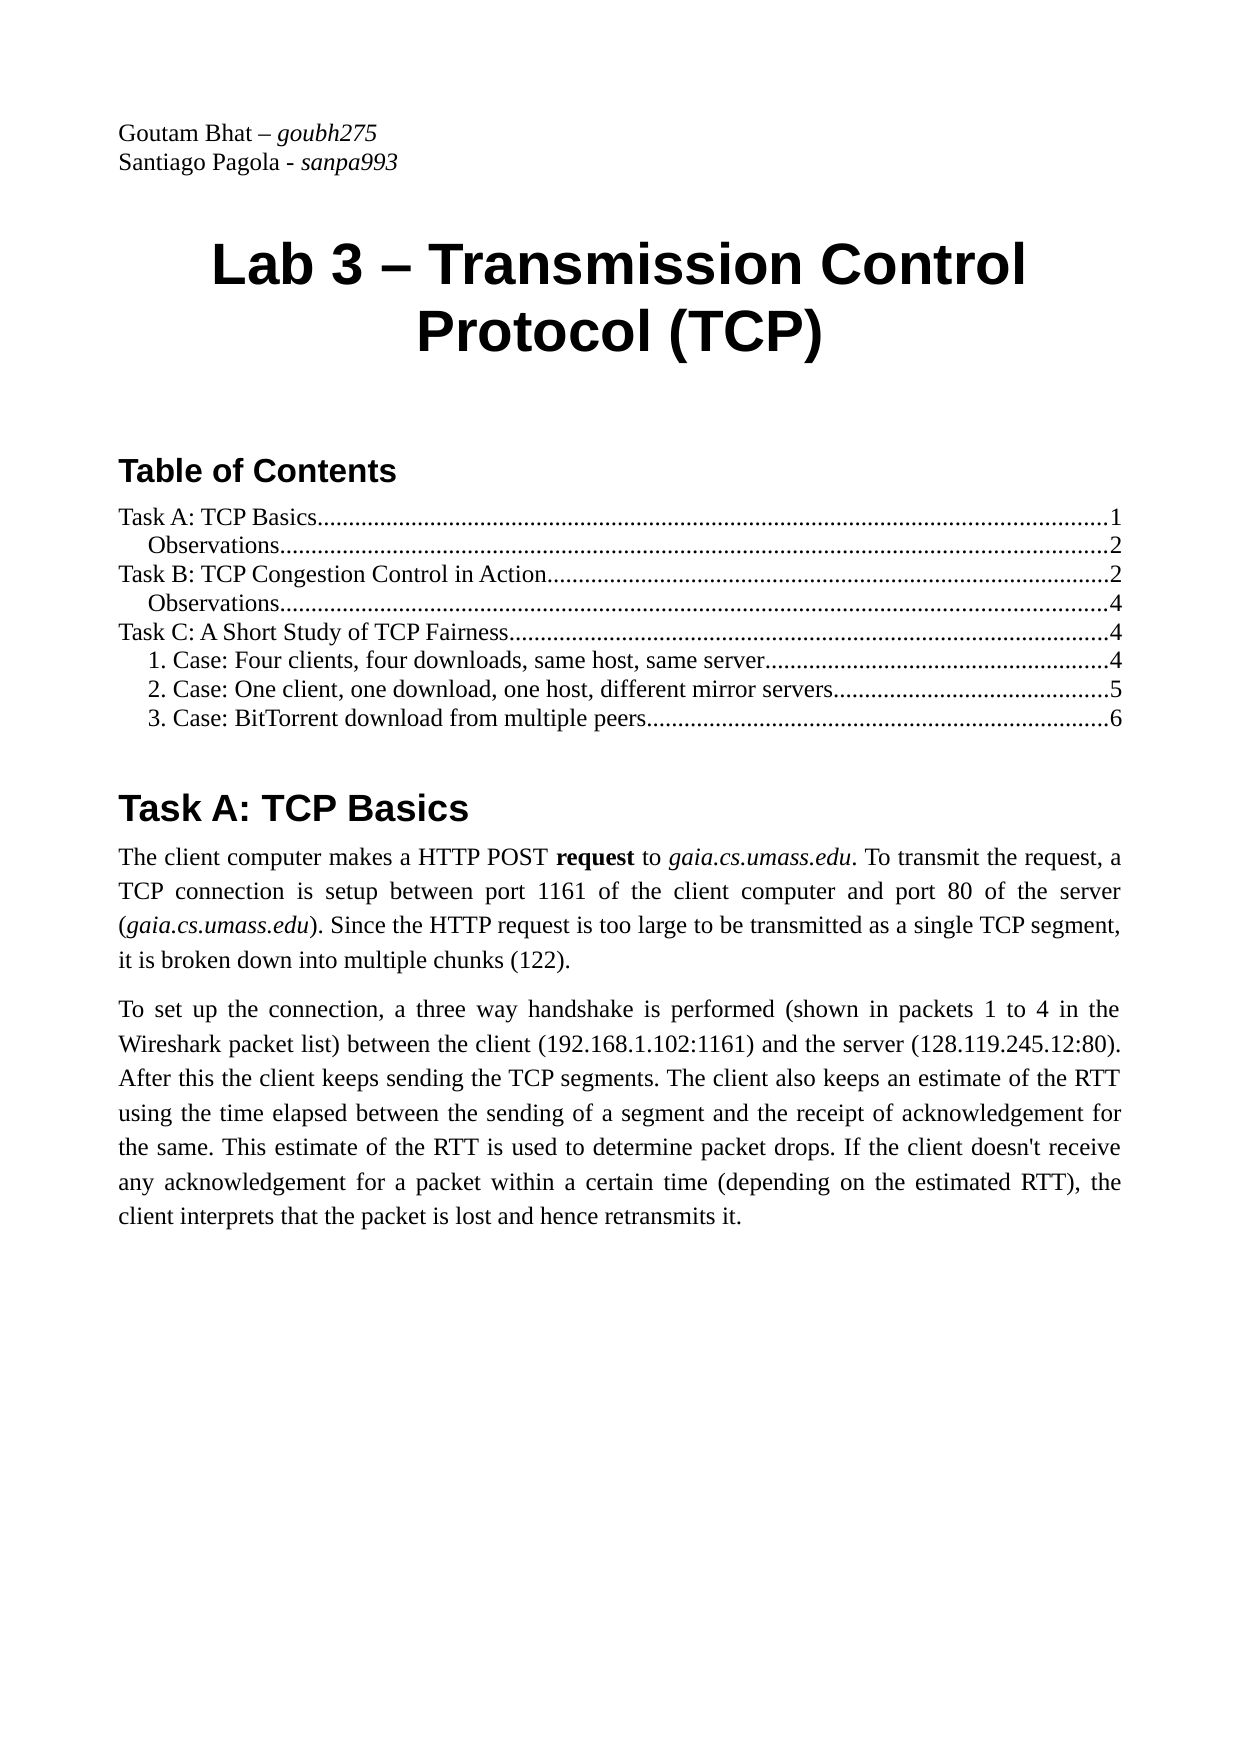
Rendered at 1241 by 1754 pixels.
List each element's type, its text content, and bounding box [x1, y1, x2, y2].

text 1. Case: Four clients, four downloads, same host, same server 4 [148, 646, 1122, 674]
text Observations 4 [148, 588, 1122, 617]
text To set up the connection, a three way handshake is performed (shown in packets 1 to 4 in the Wireshark packet list) between the client (192.168.1.102:1161) and the server (128.119.245.12:80). After this the client keeps sending the TCP segments. The client also keeps an estimate of the RTT using the time elapsed between the sending of a segment and the receipt of acknowledgement for the same. This estimate of the RTT is used to determine packet drops. If the client doesn't receive any acknowledgement for a packet within a certain time (depending on the estimated RTT), the client interprets that the packet is lost and hence retransmits it. [118, 994, 1122, 1230]
text The client computer makes a HTTP POST request to gaia.cs.umass.edu. To transmit the request, a TCP connection is setup between port 1161 of the client computer and port 80 of the server (gaia.cs.umass.edu). Since the HTTP request is too large to be transmitted as a single TCP segment, it is broken down into multiple chunks (122). [118, 842, 1122, 974]
subtitle Task A: TCP Basics [118, 786, 1122, 829]
text 2. Case: One client, one download, one host, different mirror servers 5 [148, 674, 1122, 703]
text Task B: TCP Congestion Control in Action 2 [118, 559, 1122, 588]
text Task C: A Short Study of TCP Fairness 4 [118, 617, 1122, 646]
text Observations 2 [148, 531, 1122, 559]
text Task A: TCP Basics 1 [118, 502, 1122, 531]
subtitle Table of Contents [118, 451, 1122, 489]
title Lab 3 – Transmission Control Protocol (TCP) [118, 230, 1122, 364]
text 3. Case: BitTorrent download from multiple peers 6 [148, 703, 1122, 732]
